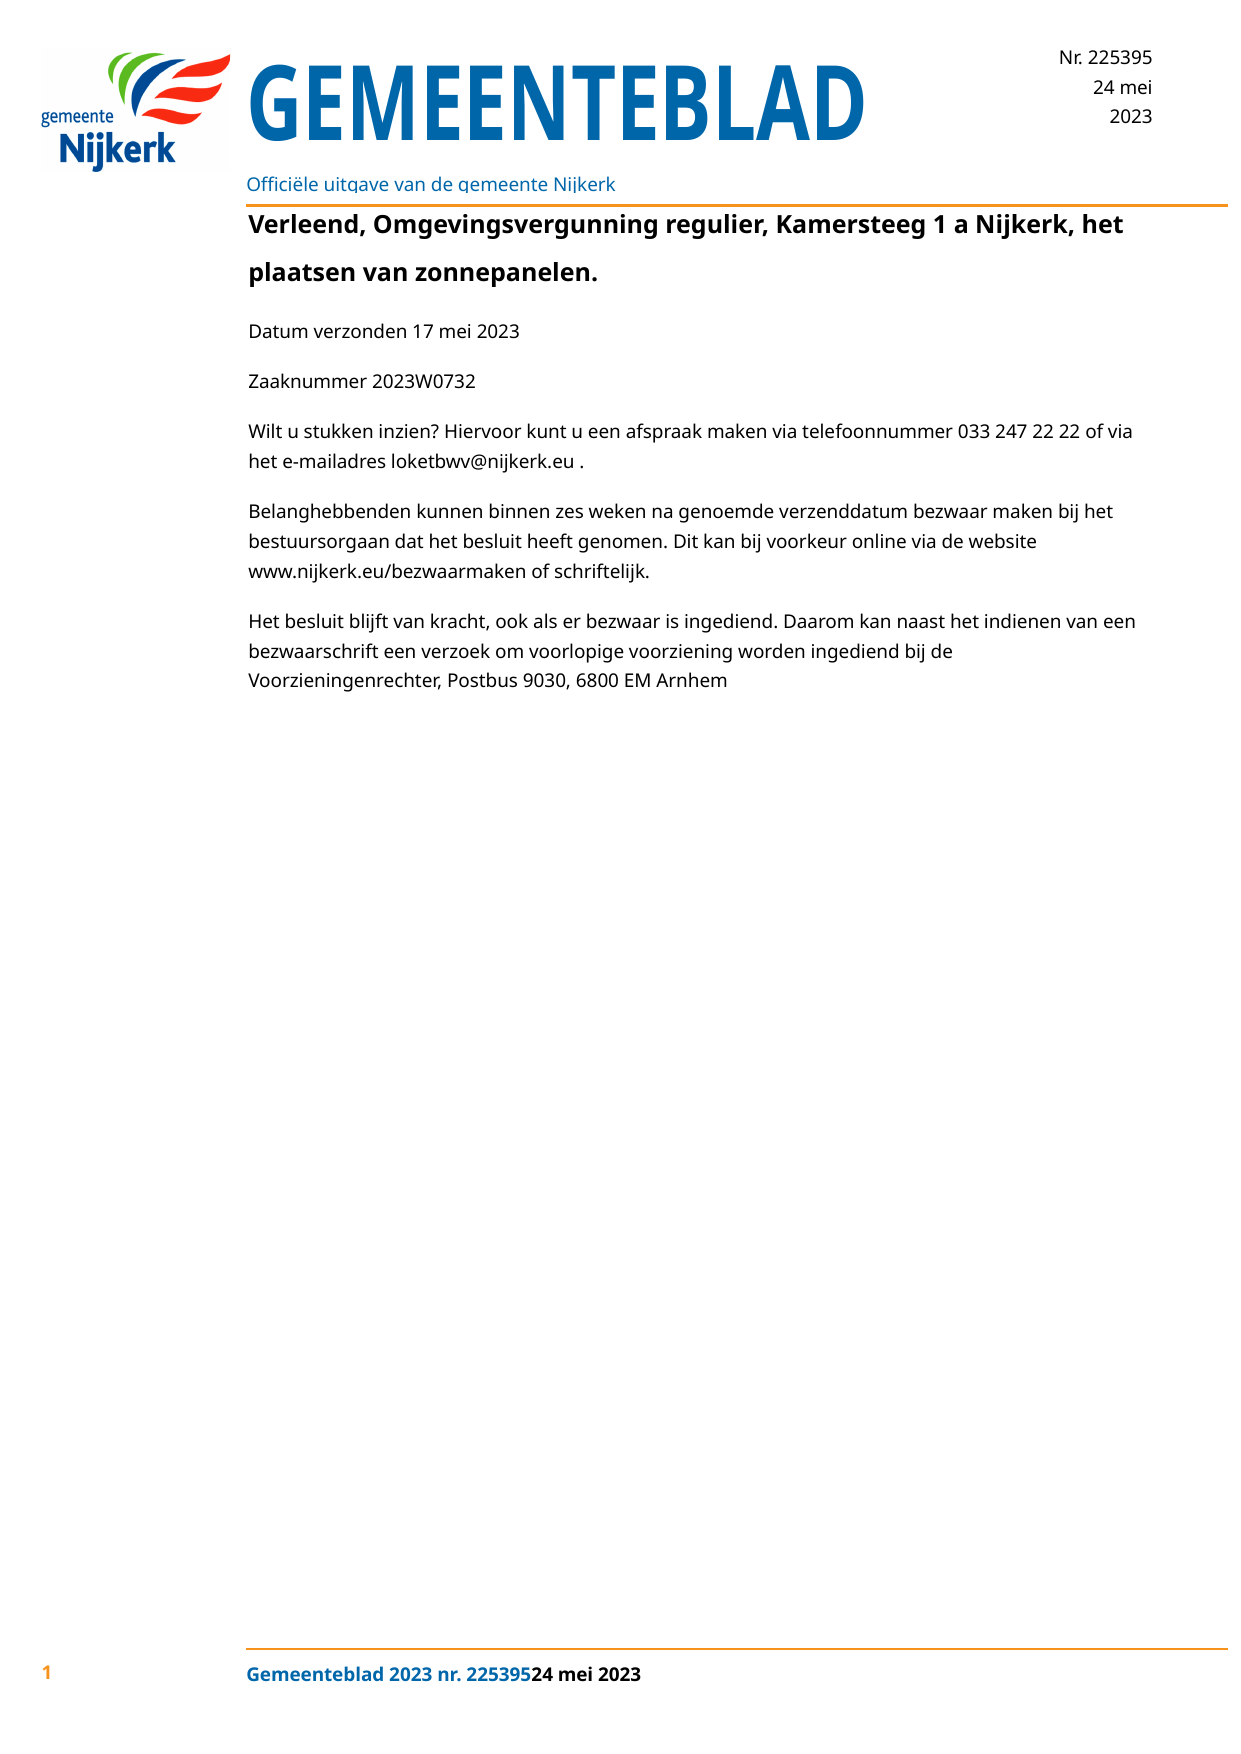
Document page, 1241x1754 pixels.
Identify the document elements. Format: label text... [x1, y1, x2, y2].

text Het besluit blijft van kracht, ook als er bezwaar is ingediend. Daarom kan naast het indienen van een bezwaarschrift een verzoek om voorlopige voorziening worden ingediend bij de Voorzieningenrechter, Postbus 9030, 6800 EM Arnhem [248, 608, 1152, 693]
picture [41, 47, 231, 172]
text Datum verzonden 17 mei 2023 [248, 318, 1152, 344]
text Wilt u stukken inzien? Hiervoor kunt u een afspraak maken via telefoonnummer 033 247 22 22 of via het e-mailadres loketbwv@nijkerk.eu . [248, 419, 1152, 474]
text Verleend, Omgevingsvergunning regulier, Kamersteeg 1 a Nijkerk, het plaatsen van zonnepanelen. [248, 207, 1152, 288]
text Zaaknummer 2023W0732 [248, 368, 1152, 394]
text Belanghebbenden kunnen binnen zes weken na genoemde verzenddatum bezwaar maken bij het bestuursorgaan dat het besluit heeft genomen. Dit kan bij voorkeur online via de website www.nijkerk.eu/bezwaarmaken of schriftelijk. [248, 499, 1152, 584]
